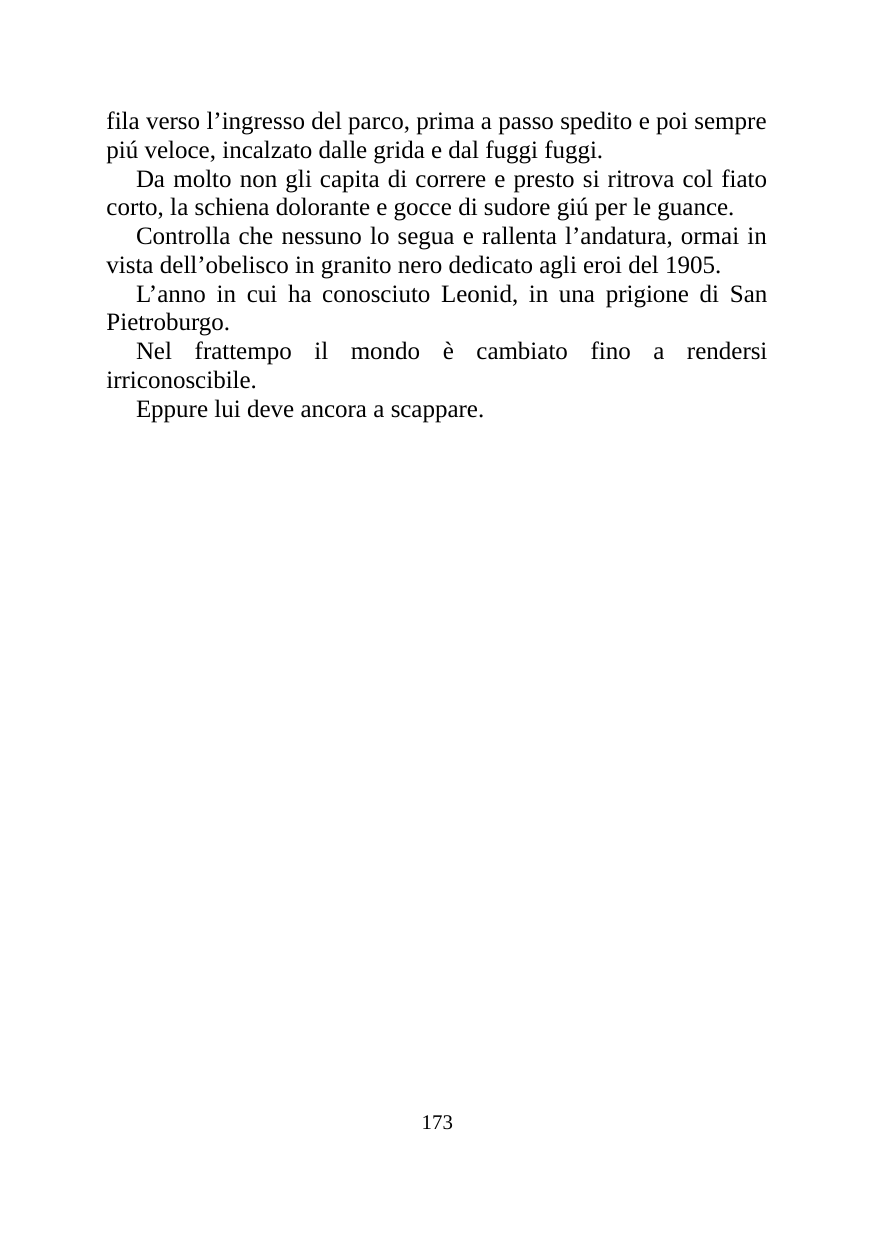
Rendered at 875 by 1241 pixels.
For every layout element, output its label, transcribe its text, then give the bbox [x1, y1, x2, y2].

text Nel frattempo il mondo è cambiato fino a rendersi irriconoscibile. [106, 336, 768, 394]
text Eppure lui deve ancora a scappare. [106, 394, 768, 422]
text Controlla che nessuno lo segua e rallenta l’andatura, ormai in vista dell’obelisco in granito nero dedicato agli eroi del 1905. [106, 221, 768, 279]
text Da molto non gli capita di correre e presto si ritrova col fiato corto, la schiena dolorante e gocce di sudore giú per le guance. [106, 164, 768, 221]
text L’anno in cui ha conosciuto Leonid, in una prigione di San Pietroburgo. [106, 279, 768, 336]
text fila verso l’ingresso del parco, prima a passo spedito e poi sempre piú veloce, incalzato dalle grida e dal fuggi fuggi. [106, 106, 768, 164]
